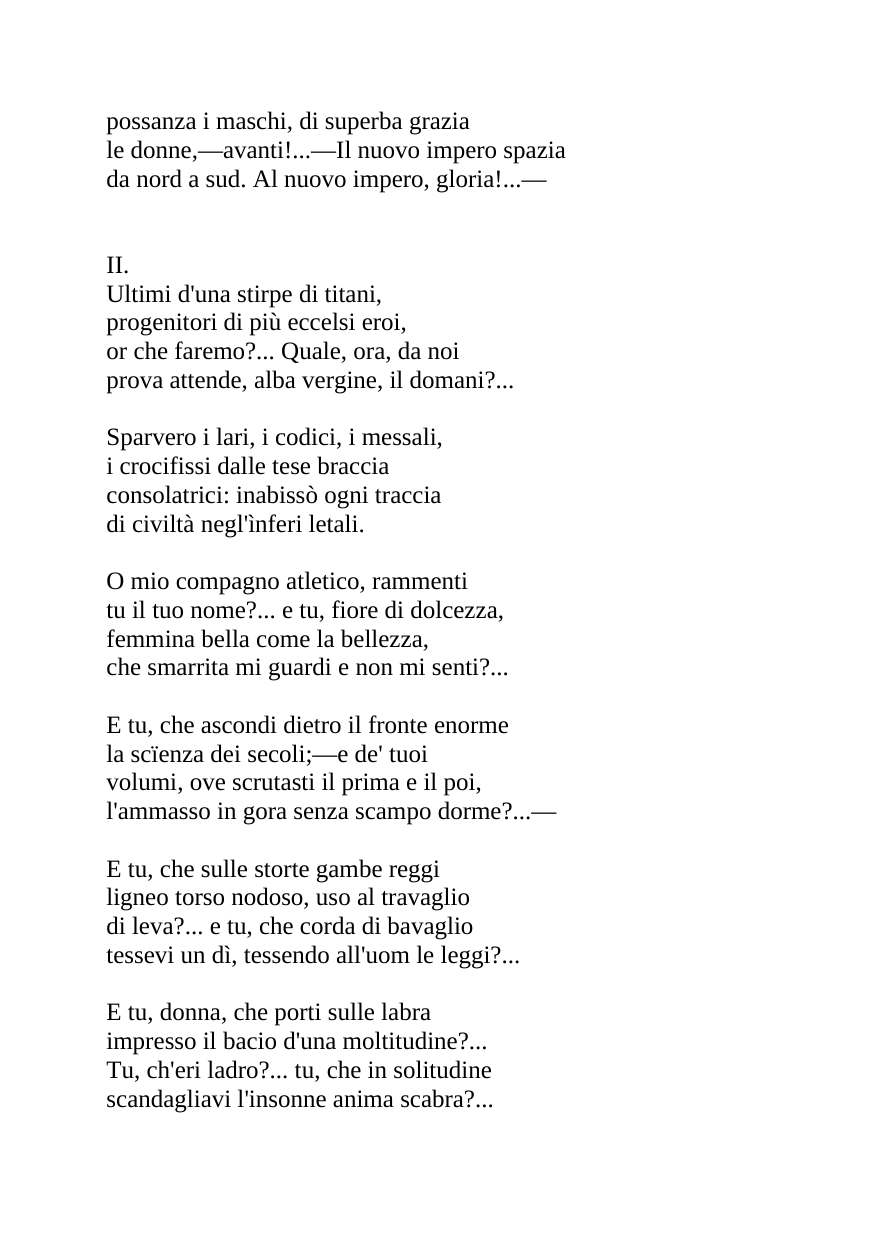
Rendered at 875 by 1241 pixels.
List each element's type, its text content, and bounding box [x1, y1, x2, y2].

text da nord a sud. Al nuovo impero, gloria!...— [106, 164, 768, 192]
text or che faremo?... Quale, ora, da noi [106, 336, 768, 365]
text E tu, che sulle storte gambe reggi [106, 854, 768, 882]
text Sparvero i lari, i codici, i messali, [106, 422, 768, 451]
text progenitori di più eccelsi eroi, [106, 307, 768, 336]
text ligneo torso nodoso, uso al travaglio [106, 882, 768, 911]
text prova attende, alba vergine, il domani?... [106, 365, 768, 394]
text scandagliavi l'insonne anima scabra?... [106, 1084, 768, 1112]
text tessevi un dì, tessendo all'uom le leggi?... [106, 940, 768, 969]
text di civiltà negl'ìnferi letali. [106, 509, 768, 537]
text E tu, donna, che porti sulle labra [106, 997, 768, 1026]
text E tu, che ascondi dietro il fronte enorme [106, 710, 768, 739]
text O mio compagno atletico, rammenti [106, 566, 768, 595]
text consolatrici: inabissò ogni traccia [106, 480, 768, 509]
text II. [106, 250, 768, 279]
text la scïenza dei secoli;—e de' tuoi [106, 739, 768, 767]
text i crocifissi dalle tese braccia [106, 451, 768, 480]
text tu il tuo nome?... e tu, fiore di dolcezza, [106, 595, 768, 624]
text Tu, ch'eri ladro?... tu, che in solitudine [106, 1055, 768, 1084]
text Ultimi d'una stirpe di titani, [106, 279, 768, 307]
text femmina bella come la bellezza, [106, 624, 768, 652]
text impresso il bacio d'una moltitudine?... [106, 1026, 768, 1055]
text le donne,—avanti!...—Il nuovo impero spazia [106, 135, 768, 164]
text che smarrita mi guardi e non mi senti?... [106, 652, 768, 681]
text volumi, ove scrutasti il prima e il poi, [106, 767, 768, 796]
text di leva?... e tu, che corda di bavaglio [106, 911, 768, 940]
text l'ammasso in gora senza scampo dorme?...— [106, 796, 768, 825]
text possanza i maschi, di superba grazia [106, 106, 768, 135]
